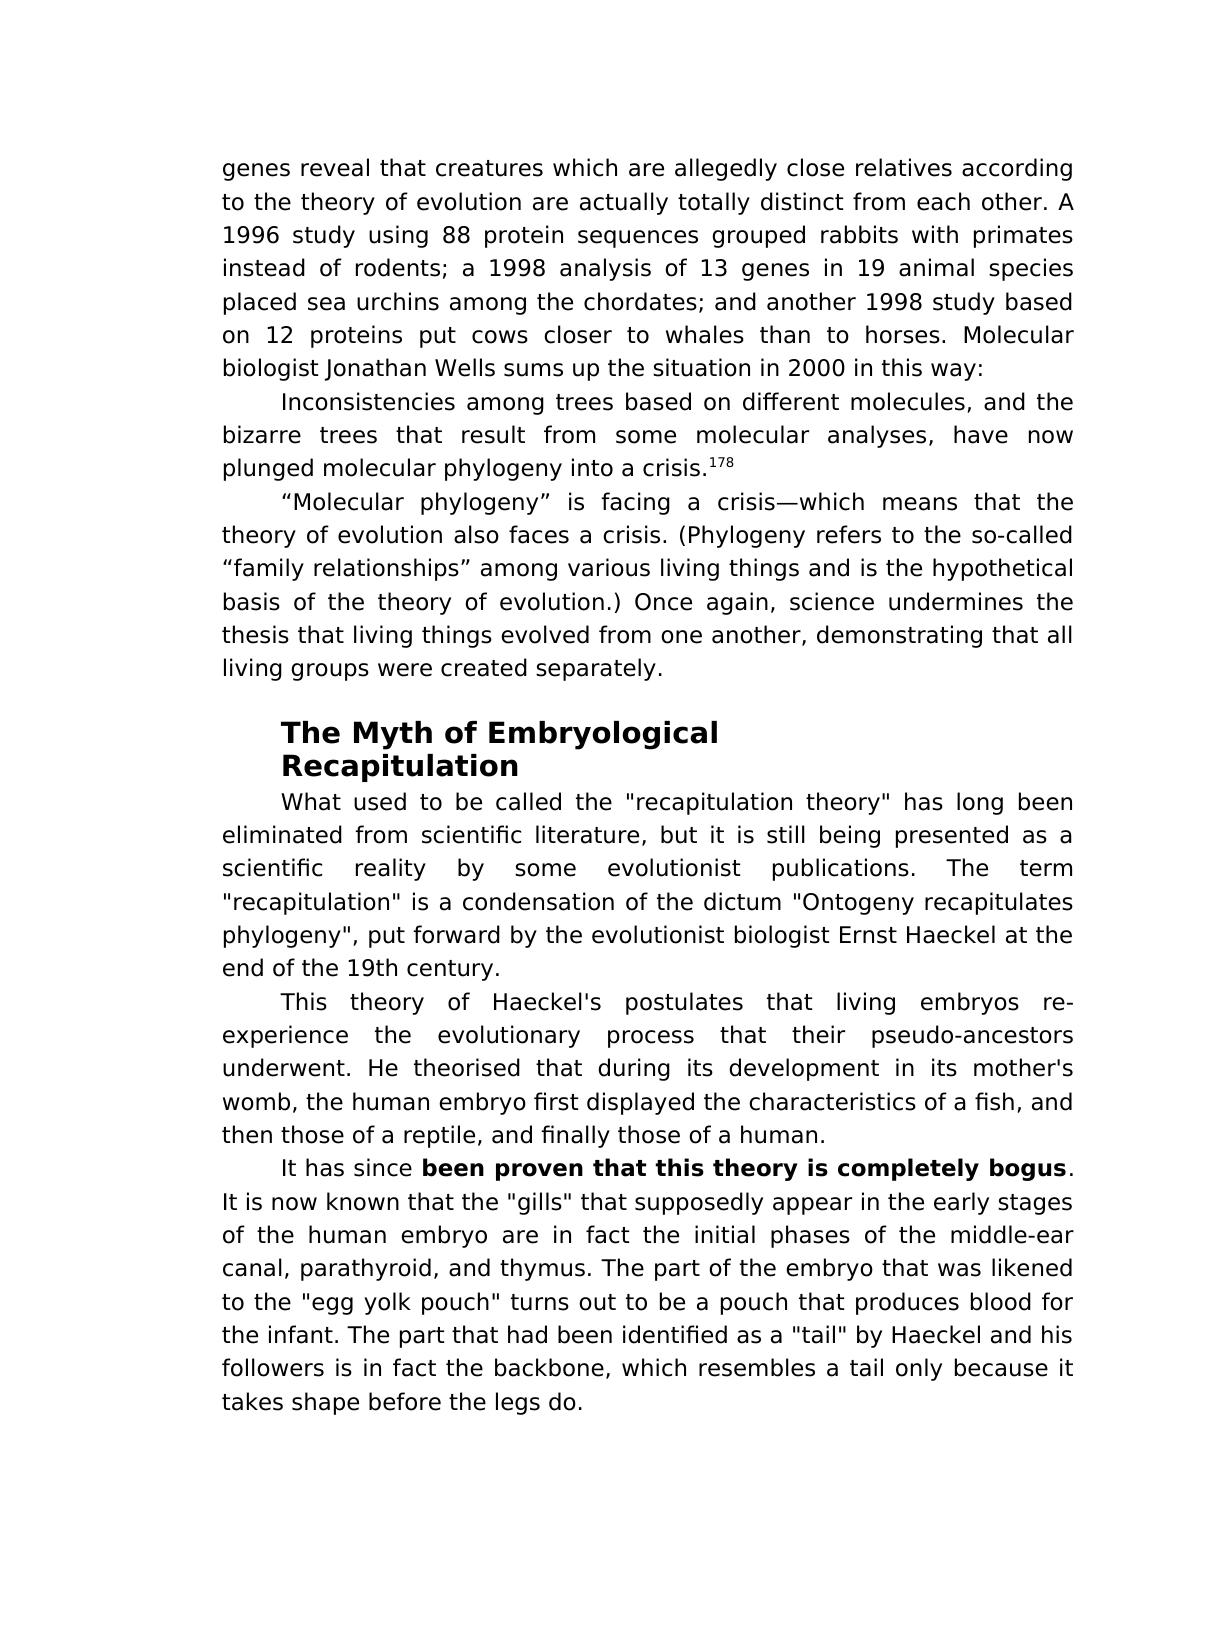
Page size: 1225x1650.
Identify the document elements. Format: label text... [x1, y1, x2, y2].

text “Molecular phylogeny” is facing a crisis—which means that the theory of evolution also faces a crisis. (Phylogeny refers to the so-called “family relationships” among various living things and is the hypothetical basis of the theory of evolution.) Once again, science undermines the thesis that living things evolved from one another, demonstrating that all living groups were created separately. [222, 483, 1075, 683]
text It has since been proven that this theory is completely bogus. It is now known that the "gills" that supposedly appear in the early stages of the human embryo are in fact the initial phases of the middle-ear canal, parathyroid, and thymus. The part of the embryo that was likened to the "egg yolk pouch" turns out to be a pouch that produces blood for the infant. The part that had been identified as a "tail" by Haeckel and his followers is in fact the backbone, which resembles a tail only because it takes shape before the legs do. [222, 1150, 1075, 1417]
text What used to be called the "recapitulation theory" has long been eliminated from scientific literature, but it is still being presented as a scientific reality by some evolutionist publications. The term "recapitulation" is a condensation of the dictum "Ontogeny recapitulates phylogeny", put forward by the evolutionist biologist Ernst Haeckel at the end of the 19th century. [222, 783, 1075, 983]
text The Myth of Embryological [222, 717, 1075, 750]
text Inconsistencies among trees based on different molecules, and the bizarre trees that result from some molecular analyses, have now plunged molecular phylogeny into a crisis.178 [222, 383, 1075, 483]
text This theory of Haeckel's postulates that living embryos re-experience the evolutionary process that their pseudo-ancestors underwent. He theorised that during its development in its mother's womb, the human embryo first displayed the characteristics of a fish, and then those of a reptile, and finally those of a human. [222, 983, 1075, 1150]
text genes reveal that creatures which are allegedly close relatives according to the theory of evolution are actually totally distinct from each other. A 1996 study using 88 protein sequences grouped rabbits with primates instead of rodents; a 1998 analysis of 13 genes in 19 animal species placed sea urchins among the chordates; and another 1998 study based on 12 proteins put cows closer to whales than to horses. Molecular biologist Jonathan Wells sums up the situation in 2000 in this way: [222, 150, 1075, 383]
text Recapitulation [222, 750, 1075, 783]
